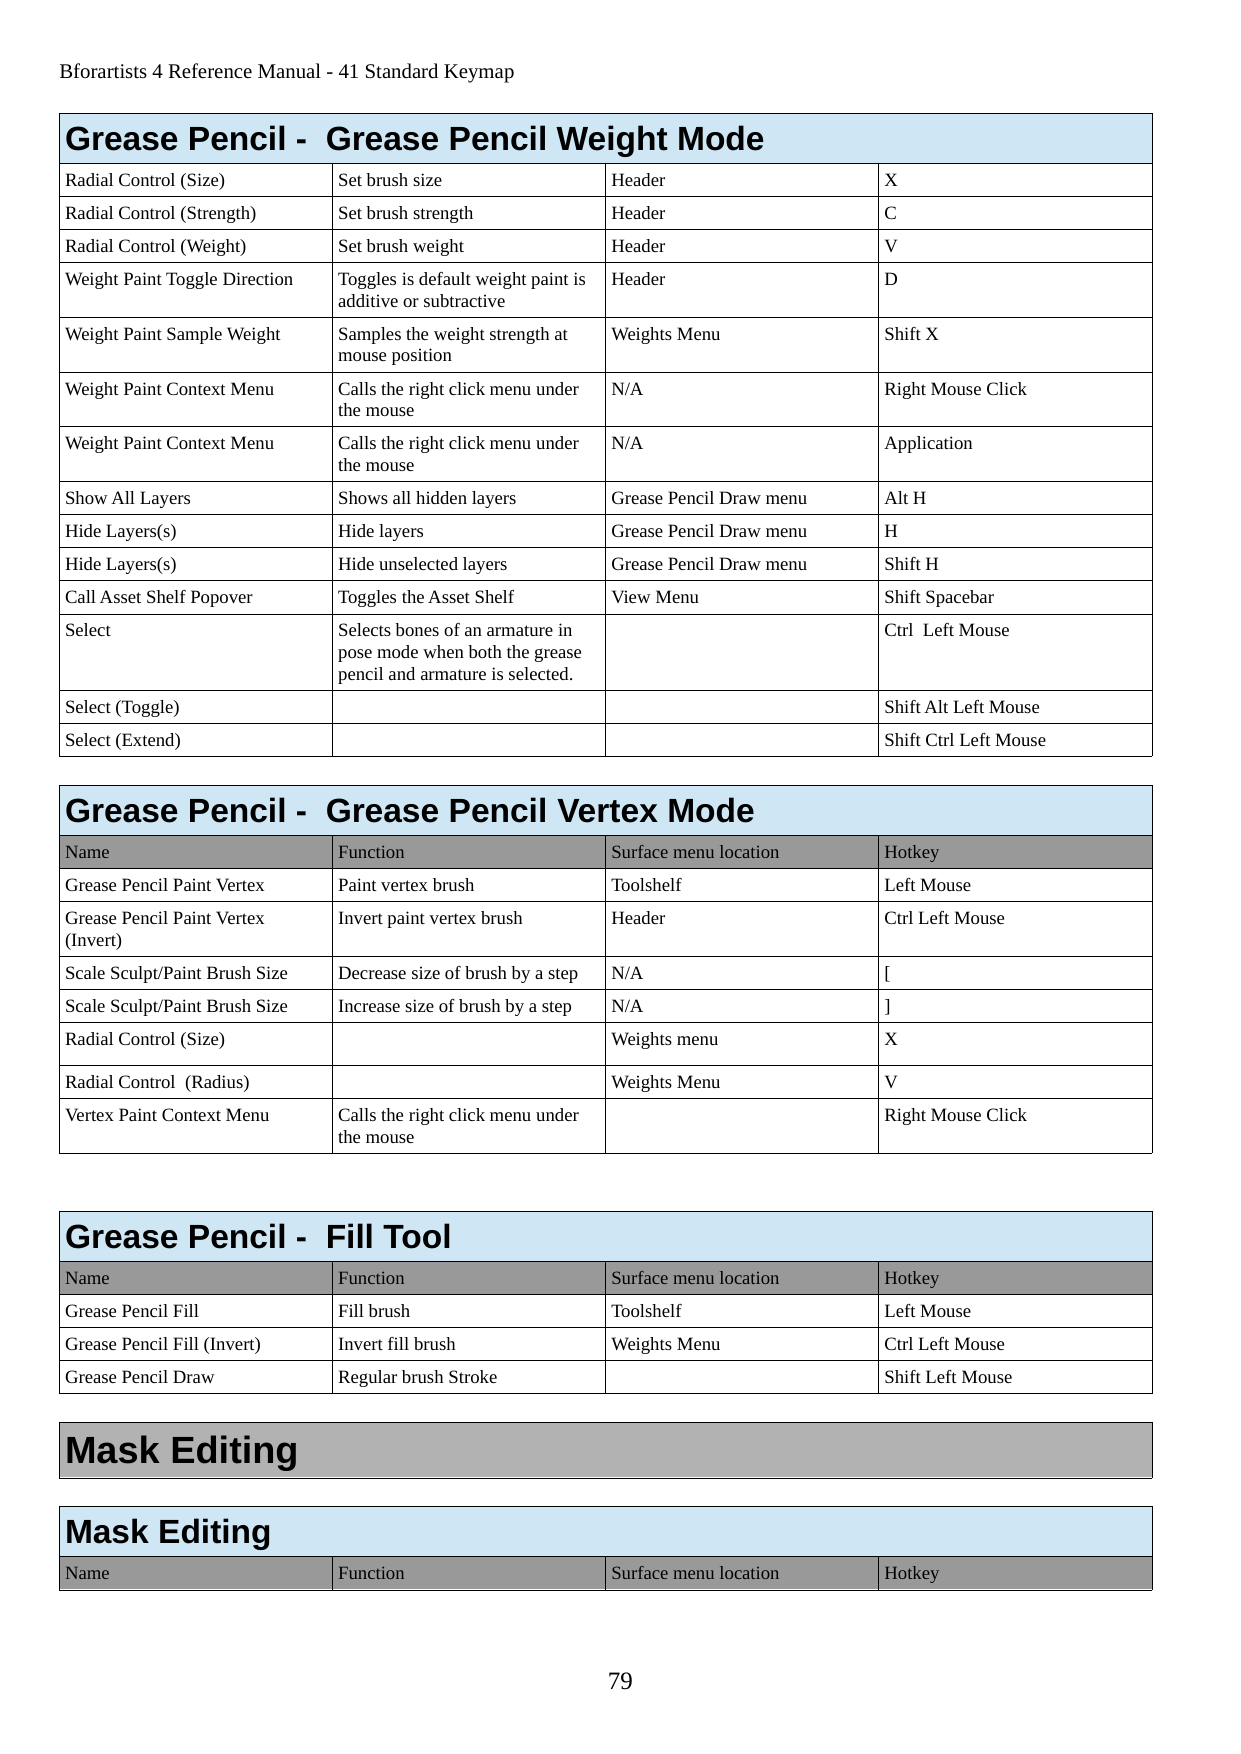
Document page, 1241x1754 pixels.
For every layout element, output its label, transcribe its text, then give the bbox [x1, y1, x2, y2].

table_cell Shift Alt Left Mouse [879, 691, 1152, 723]
table_cell [333, 724, 605, 756]
table_cell Shift Spacebar [879, 581, 1152, 613]
table_cell D [879, 263, 1152, 317]
table_cell Radial Control (Strength) [60, 197, 332, 229]
table_cell ] [879, 990, 1152, 1022]
table_cell Ctrl Left Mouse [879, 1328, 1152, 1360]
table_cell Weight Paint Context Menu [60, 427, 332, 481]
table_cell Toggles is default weight paint is additive or subtractive [333, 263, 605, 317]
table_cell Grease Pencil Paint Vertex [60, 869, 332, 901]
table_cell Set brush size [333, 164, 605, 196]
table_cell [606, 615, 878, 690]
table_cell Calls the right click menu under the mouse [333, 427, 605, 481]
table_cell Name [60, 1262, 332, 1294]
table_cell Surface menu location [606, 836, 878, 868]
table_cell Grease Pencil Draw menu [606, 515, 878, 547]
table_cell Weight Paint Toggle Direction [60, 263, 332, 317]
table_cell Header [606, 263, 878, 317]
table_cell N/A [606, 990, 878, 1022]
table_cell Grease Pencil Fill [60, 1295, 332, 1327]
table_cell View Menu [606, 581, 878, 613]
table_cell Shift Ctrl Left Mouse [879, 724, 1152, 756]
table_cell Weights Menu [606, 1066, 878, 1098]
table_cell Header [606, 164, 878, 196]
table_cell Grease Pencil Draw menu [606, 482, 878, 514]
table_cell Weight Paint Sample Weight [60, 318, 332, 372]
table_header Grease Pencil - Grease Pencil Weight Mode [60, 114, 1152, 163]
table_cell Name [60, 1557, 332, 1589]
table_cell [333, 1066, 605, 1098]
table_cell Scale Sculpt/Paint Brush Size [60, 990, 332, 1022]
table_cell Right Mouse Click [879, 373, 1152, 426]
table_cell Shift X [879, 318, 1152, 372]
table_cell Surface menu location [606, 1557, 878, 1589]
table_cell N/A [606, 373, 878, 426]
table_cell Hide Layers(s) [60, 548, 332, 580]
table_cell [333, 1023, 605, 1065]
table_cell [333, 691, 605, 723]
table_cell N/A [606, 427, 878, 481]
table_cell Header [606, 902, 878, 956]
table_cell Toolshelf [606, 1295, 878, 1327]
table_cell Weight Paint Context Menu [60, 373, 332, 426]
table_cell Toggles the Asset Shelf [333, 581, 605, 613]
table_header Mask Editing [60, 1507, 1152, 1556]
table_cell Hotkey [879, 1262, 1152, 1294]
table_cell Calls the right click menu under the mouse [333, 373, 605, 426]
table_cell Vertex Paint Context Menu [60, 1099, 332, 1153]
table_cell Function [333, 836, 605, 868]
table_cell Invert paint vertex brush [333, 902, 605, 956]
table_cell Regular brush Stroke [333, 1361, 605, 1393]
table_cell Radial Control (Weight) [60, 230, 332, 262]
table_cell Hotkey [879, 836, 1152, 868]
table_cell Hide unselected layers [333, 548, 605, 580]
table_cell Radial Control (Size) [60, 1023, 332, 1065]
table_cell Grease Pencil Fill (Invert) [60, 1328, 332, 1360]
table_cell Header [606, 230, 878, 262]
table_cell X [879, 1023, 1152, 1065]
table_cell Hide layers [333, 515, 605, 547]
table_cell Name [60, 836, 332, 868]
table_cell Grease Pencil Draw menu [606, 548, 878, 580]
table_cell Selects bones of an armature in pose mode when both the grease pencil and armature is selected. [333, 615, 605, 690]
table_cell Ctrl Left Mouse [879, 615, 1152, 690]
table_cell Set brush weight [333, 230, 605, 262]
table_cell Select (Toggle) [60, 691, 332, 723]
table_cell Samples the weight strength at mouse position [333, 318, 605, 372]
table_header Grease Pencil - Grease Pencil Vertex Mode [60, 786, 1152, 835]
table_cell V [879, 1066, 1152, 1098]
table_cell Header [606, 197, 878, 229]
table_cell Surface menu location [606, 1262, 878, 1294]
table_cell X [879, 164, 1152, 196]
table_cell N/A [606, 957, 878, 989]
table_cell Left Mouse [879, 869, 1152, 901]
table_cell Radial Control (Radius) [60, 1066, 332, 1098]
table_cell Alt H [879, 482, 1152, 514]
table_cell Scale Sculpt/Paint Brush Size [60, 957, 332, 989]
table_cell Hotkey [879, 1557, 1152, 1589]
table_cell Fill brush [333, 1295, 605, 1327]
table_cell Select (Extend) [60, 724, 332, 756]
table_cell Set brush strength [333, 197, 605, 229]
table_cell Decrease size of brush by a step [333, 957, 605, 989]
table_cell Grease Pencil Paint Vertex (Invert) [60, 902, 332, 956]
table_cell Calls the right click menu under the mouse [333, 1099, 605, 1153]
table_cell Call Asset Shelf Popover [60, 581, 332, 613]
table_cell Ctrl Left Mouse [879, 902, 1152, 956]
table_cell Paint vertex brush [333, 869, 605, 901]
table_cell C [879, 197, 1152, 229]
table_cell [606, 724, 878, 756]
table_cell Application [879, 427, 1152, 481]
table_cell Weights Menu [606, 1328, 878, 1360]
table_cell V [879, 230, 1152, 262]
table_cell Radial Control (Size) [60, 164, 332, 196]
table_cell Shows all hidden layers [333, 482, 605, 514]
table_cell Select [60, 615, 332, 690]
table_cell Function [333, 1262, 605, 1294]
table_cell [ [879, 957, 1152, 989]
table_cell Hide Layers(s) [60, 515, 332, 547]
table_cell Shift Left Mouse [879, 1361, 1152, 1393]
table_cell Shift H [879, 548, 1152, 580]
table_cell Show All Layers [60, 482, 332, 514]
table_cell Right Mouse Click [879, 1099, 1152, 1153]
table_header Grease Pencil - Fill Tool [60, 1212, 1152, 1261]
table_header Mask Editing [60, 1423, 1152, 1477]
table_cell Left Mouse [879, 1295, 1152, 1327]
table_cell [606, 691, 878, 723]
table_cell Grease Pencil Draw [60, 1361, 332, 1393]
table_cell [606, 1361, 878, 1393]
table_cell Toolshelf [606, 869, 878, 901]
table_cell [606, 1099, 878, 1153]
table_cell Weights menu [606, 1023, 878, 1065]
table_cell Weights Menu [606, 318, 878, 372]
table_cell Increase size of brush by a step [333, 990, 605, 1022]
table_cell Function [333, 1557, 605, 1589]
table_cell Invert fill brush [333, 1328, 605, 1360]
table_cell H [879, 515, 1152, 547]
